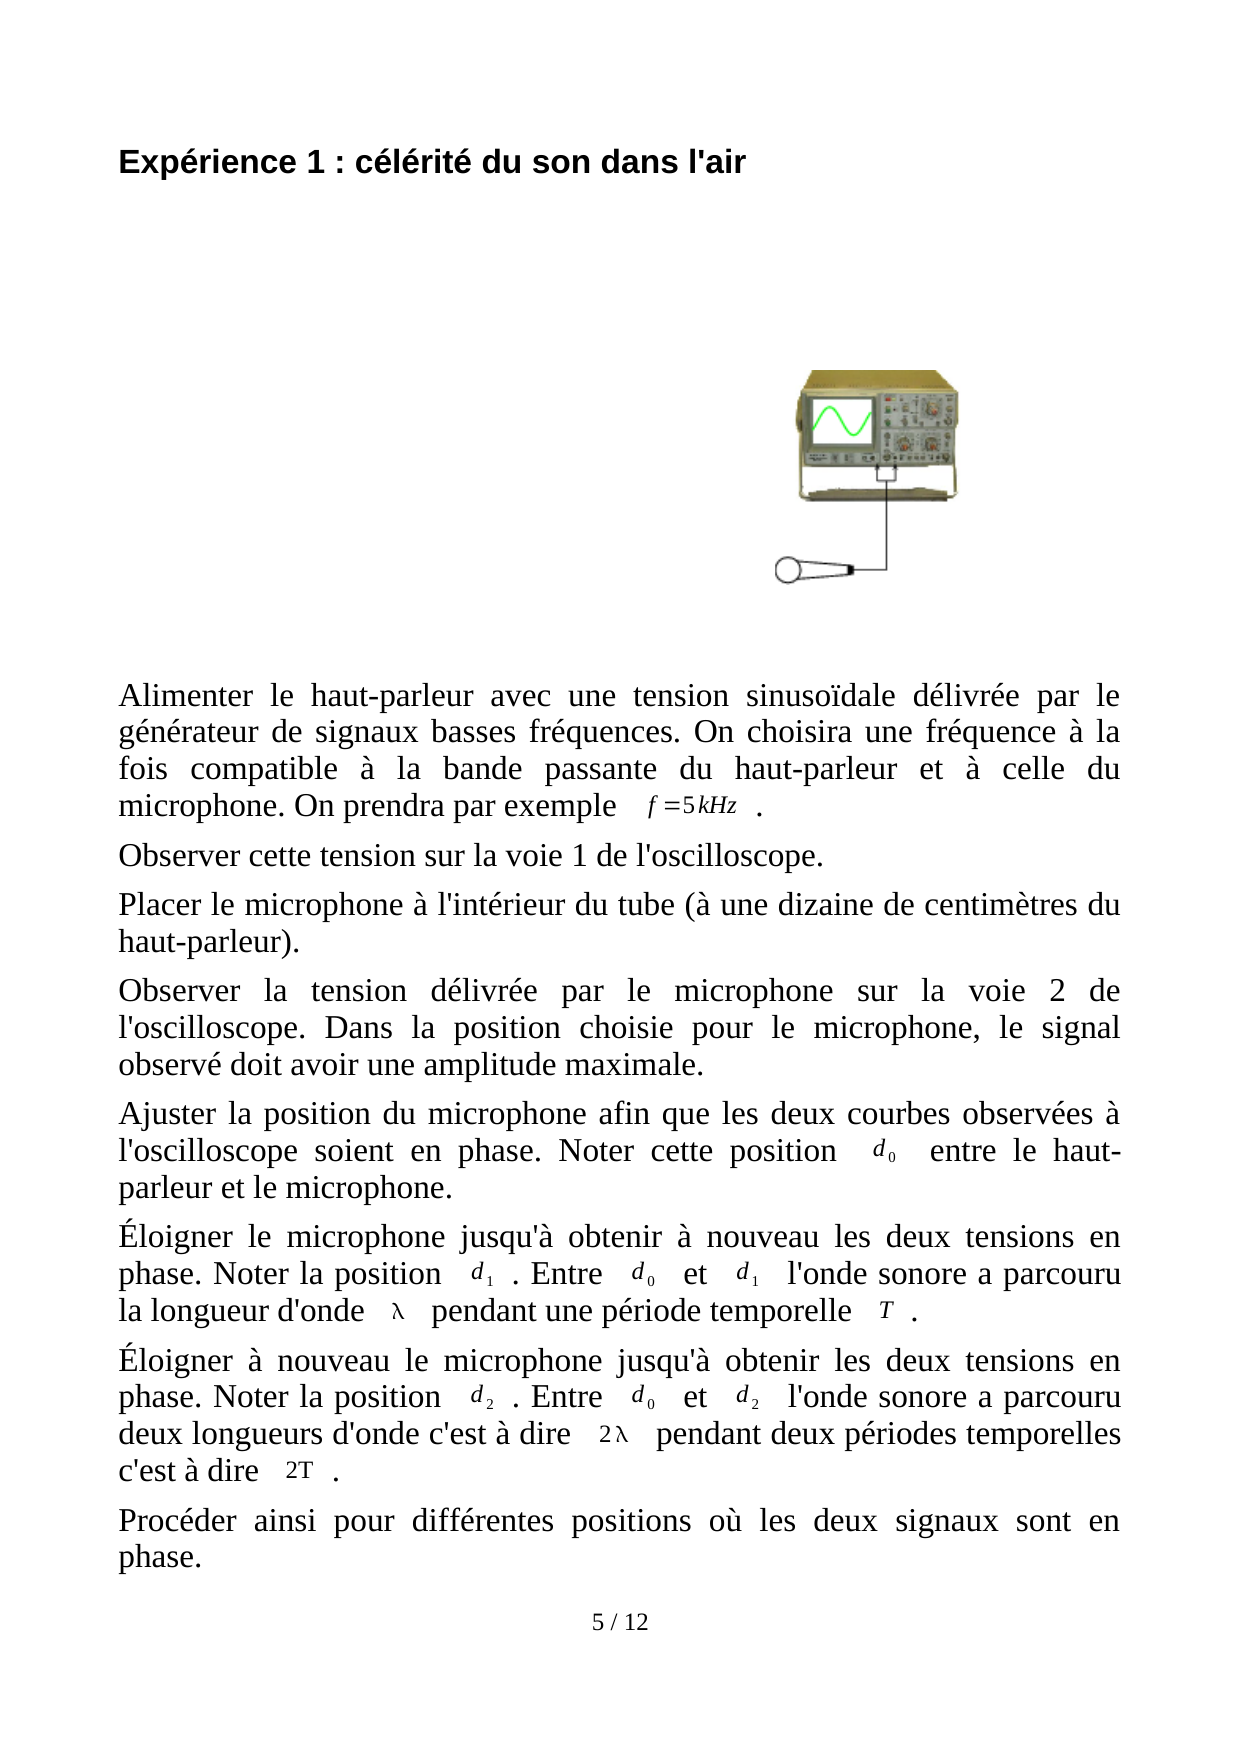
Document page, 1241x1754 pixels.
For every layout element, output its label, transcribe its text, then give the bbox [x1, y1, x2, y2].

text Éloigner le microphone jusqu'à obtenir à nouveau les deux tensions en phase. Noter la position . Entre et l'onde sonore a parcouru la longueur d'onde pendant une période temporelle . [118, 1218, 1122, 1329]
text Alimenter le haut-parleur avec une tension sinusoïdale délivrée par le générateur de signaux basses fréquences. On choisira une fréquence à la fois compatible à la bande passante du haut-parleur et à celle du microphone. On prendra par exemple . [118, 676, 1122, 824]
subtitle Expérience 1 : célérité du son dans l'air [118, 143, 1122, 181]
text Ajuster la position du microphone afin que les deux courbes observées à l'oscilloscope soient en phase. Noter cette position entre le haut-parleur et le microphone. [118, 1095, 1122, 1206]
table_cell [118, 365, 620, 627]
table_header [118, 243, 1122, 364]
text Observer la tension délivrée par le microphone sur la voie 2 de l'oscilloscope. Dans la position choisie pour le microphone, le signal observé doit avoir une amplitude maximale. [118, 972, 1122, 1083]
text Placer le microphone à l'intérieur du tube (à une dizaine de centimètres du haut-parleur). [118, 886, 1122, 959]
text Observer cette tension sur la voie 1 de l'oscilloscope. [118, 836, 1122, 873]
table_cell [620, 365, 1122, 627]
text Procéder ainsi pour différentes positions où les deux signaux sont en phase. [118, 1501, 1122, 1575]
picture [775, 370, 968, 585]
text Éloigner à nouveau le microphone jusqu'à obtenir les deux tensions en phase. Noter la position . Entre et l'onde sonore a parcouru deux longueurs d'onde c'est à dire pendant deux périodes temporelles c'est à dire . [118, 1341, 1122, 1489]
